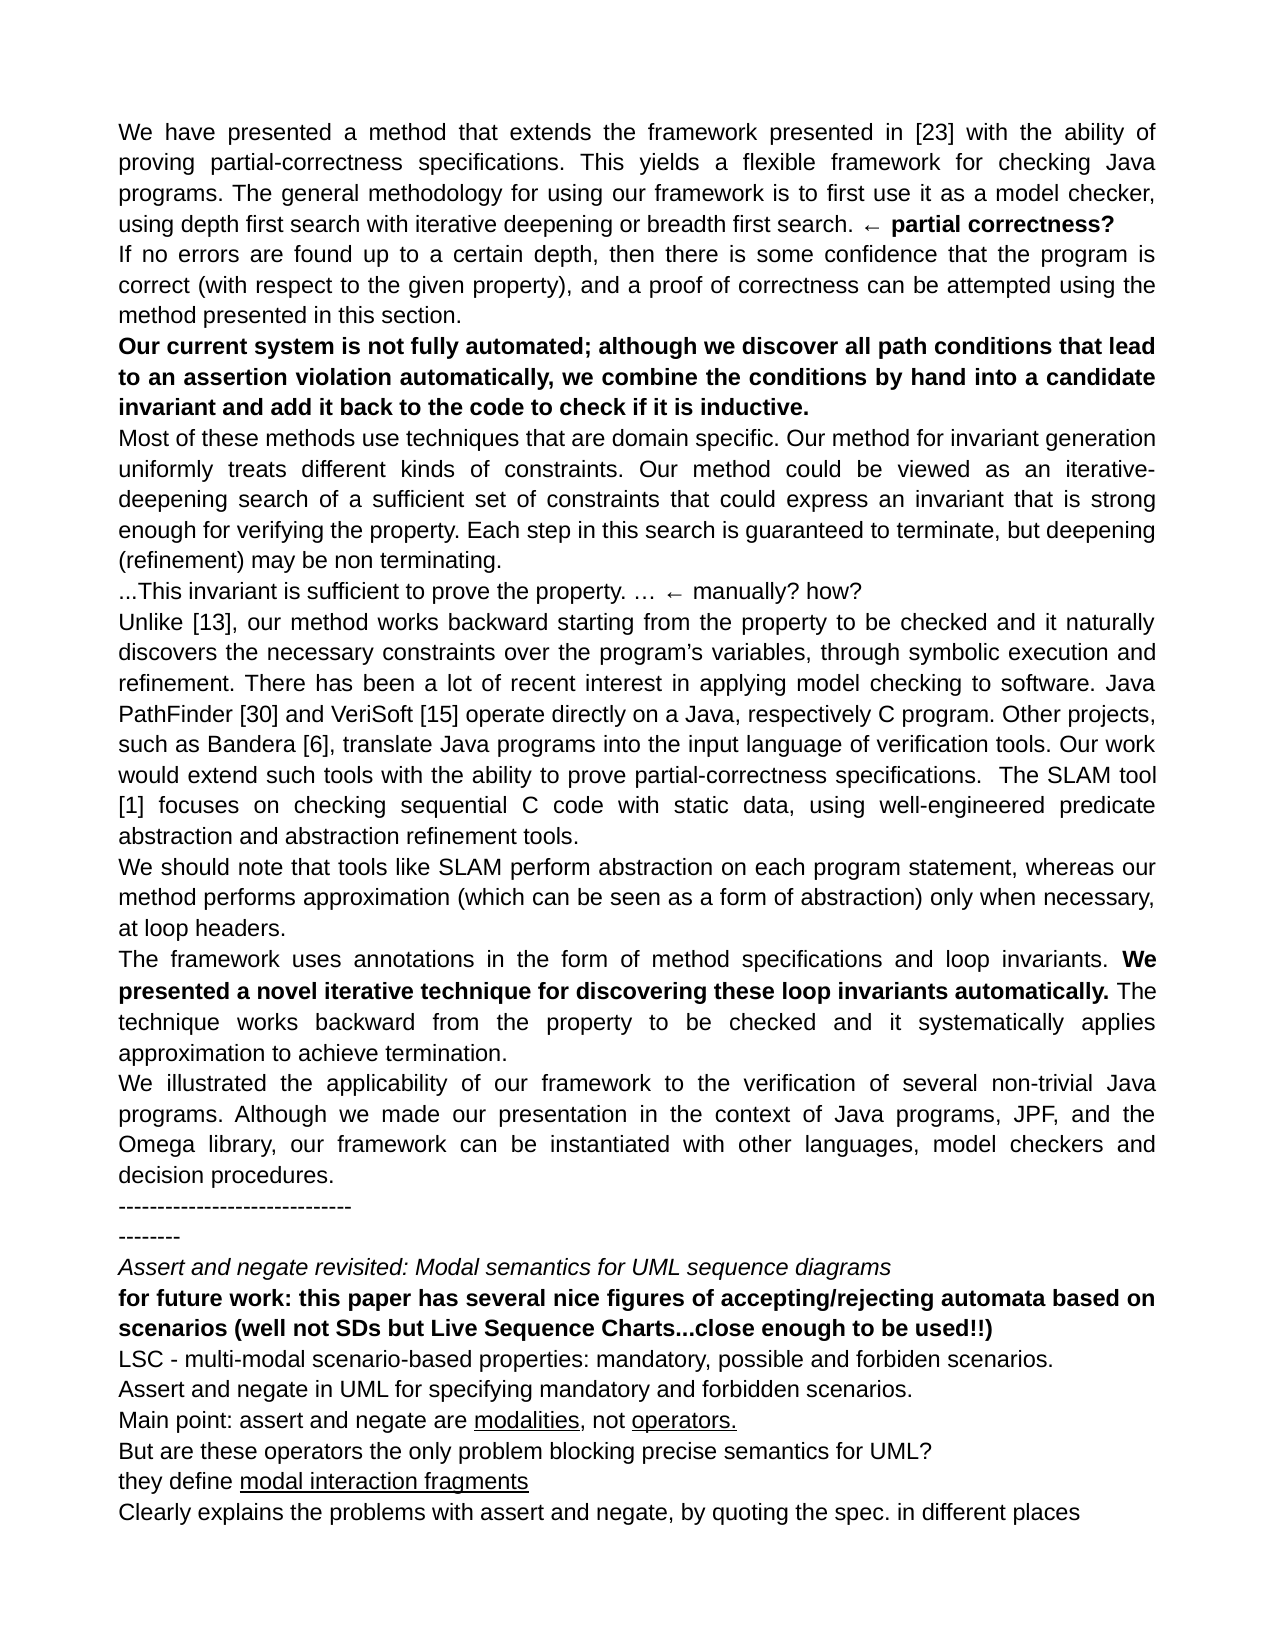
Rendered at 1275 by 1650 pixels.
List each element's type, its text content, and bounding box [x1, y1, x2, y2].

text But are these operators the only problem blocking precise semantics for UML? [118, 1437, 1157, 1464]
text If no errors are found up to a certain depth, then there is some confidence that the program is correct (with respect to the given property), and a proof of correctness can be attempted using the method presented in this section. [118, 241, 1157, 329]
text We have presented a method that extends the framework presented in [23] with the ability of proving partial-correctness specifications. This yields a flexible framework for checking Java programs. The general methodology for using our framework is to first use it as a model checker, using depth first search with iterative deepening or breadth first search. ← partial correctness? [118, 118, 1157, 237]
text The framework uses annotations in the form of method specifications and loop invariants. We presented a novel iterative technique for discovering these loop invariants automatically. The technique works backward from the property to be checked and it systematically applies approximation to achieve termination. [118, 945, 1157, 1066]
text they define modal interaction fragments [118, 1468, 1157, 1494]
text Assert and negate revisited: Modal semantics for UML sequence diagrams [118, 1253, 1157, 1280]
text Most of these methods use techniques that are domain specific. Our method for invariant generation uniformly treats different kinds of constraints. Our method could be viewed as an iterative-deepening search of a sufficient set of constraints that could express an invariant that is strong enough for verifying the property. Each step in this search is guaranteed to terminate, but deepening (refinement) may be non terminating. [118, 424, 1157, 574]
text We should note that tools like SLAM perform abstraction on each program statement, whereas our method performs approximation (which can be seen as a form of abstraction) only when necessary, at loop headers. [118, 853, 1157, 941]
text Main point: assert and negate are modalities, not operators. [118, 1406, 1157, 1433]
text -------- [118, 1223, 1157, 1249]
text ...This invariant is sufficient to prove the property. … ← manually? how? [118, 577, 1157, 604]
text Unlike [13], our method works backward starting from the property to be checked and it naturally discovers the necessary constraints over the program’s variables, through symbolic execution and refinement. There has been a lot of recent interest in applying model checking to software. Java PathFinder [30] and VeriSoft [15] operate directly on a Java, respectively C program. Other projects, such as Bandera [6], translate Java programs into the input language of verification tools. Our work would extend such tools with the ability to prove partial-correctness specifications. The SLAM tool [1] focuses on checking sequential C code with static data, using well-engineered predicate abstraction and abstraction refinement tools. [118, 608, 1157, 849]
text Assert and negate in UML for specifying mandatory and forbidden scenarios. [118, 1376, 1157, 1403]
text LSC - multi-modal scenario-based properties: mandatory, possible and forbiden scenarios. [118, 1345, 1157, 1372]
text Our current system is not fully automated; although we discover all path conditions that lead to an assertion violation automatically, we combine the conditions by hand into a candidate invariant and add it back to the code to check if it is inductive. [118, 332, 1157, 421]
text We illustrated the applicability of our framework to the verification of several non-trivial Java programs. Although we made our presentation in the context of Java programs, JPF, and the Omega library, our framework can be instantiated with other languages, model checkers and decision procedures. [118, 1069, 1157, 1188]
text ------------------------------ [118, 1192, 1157, 1219]
text for future work: this paper has several nice figures of accepting/rejecting automata based on scenarios (well not SDs but Live Sequence Charts...close enough to be used!!) [118, 1284, 1157, 1341]
text Clearly explains the problems with assert and negate, by quoting the spec. in different places [118, 1498, 1157, 1525]
